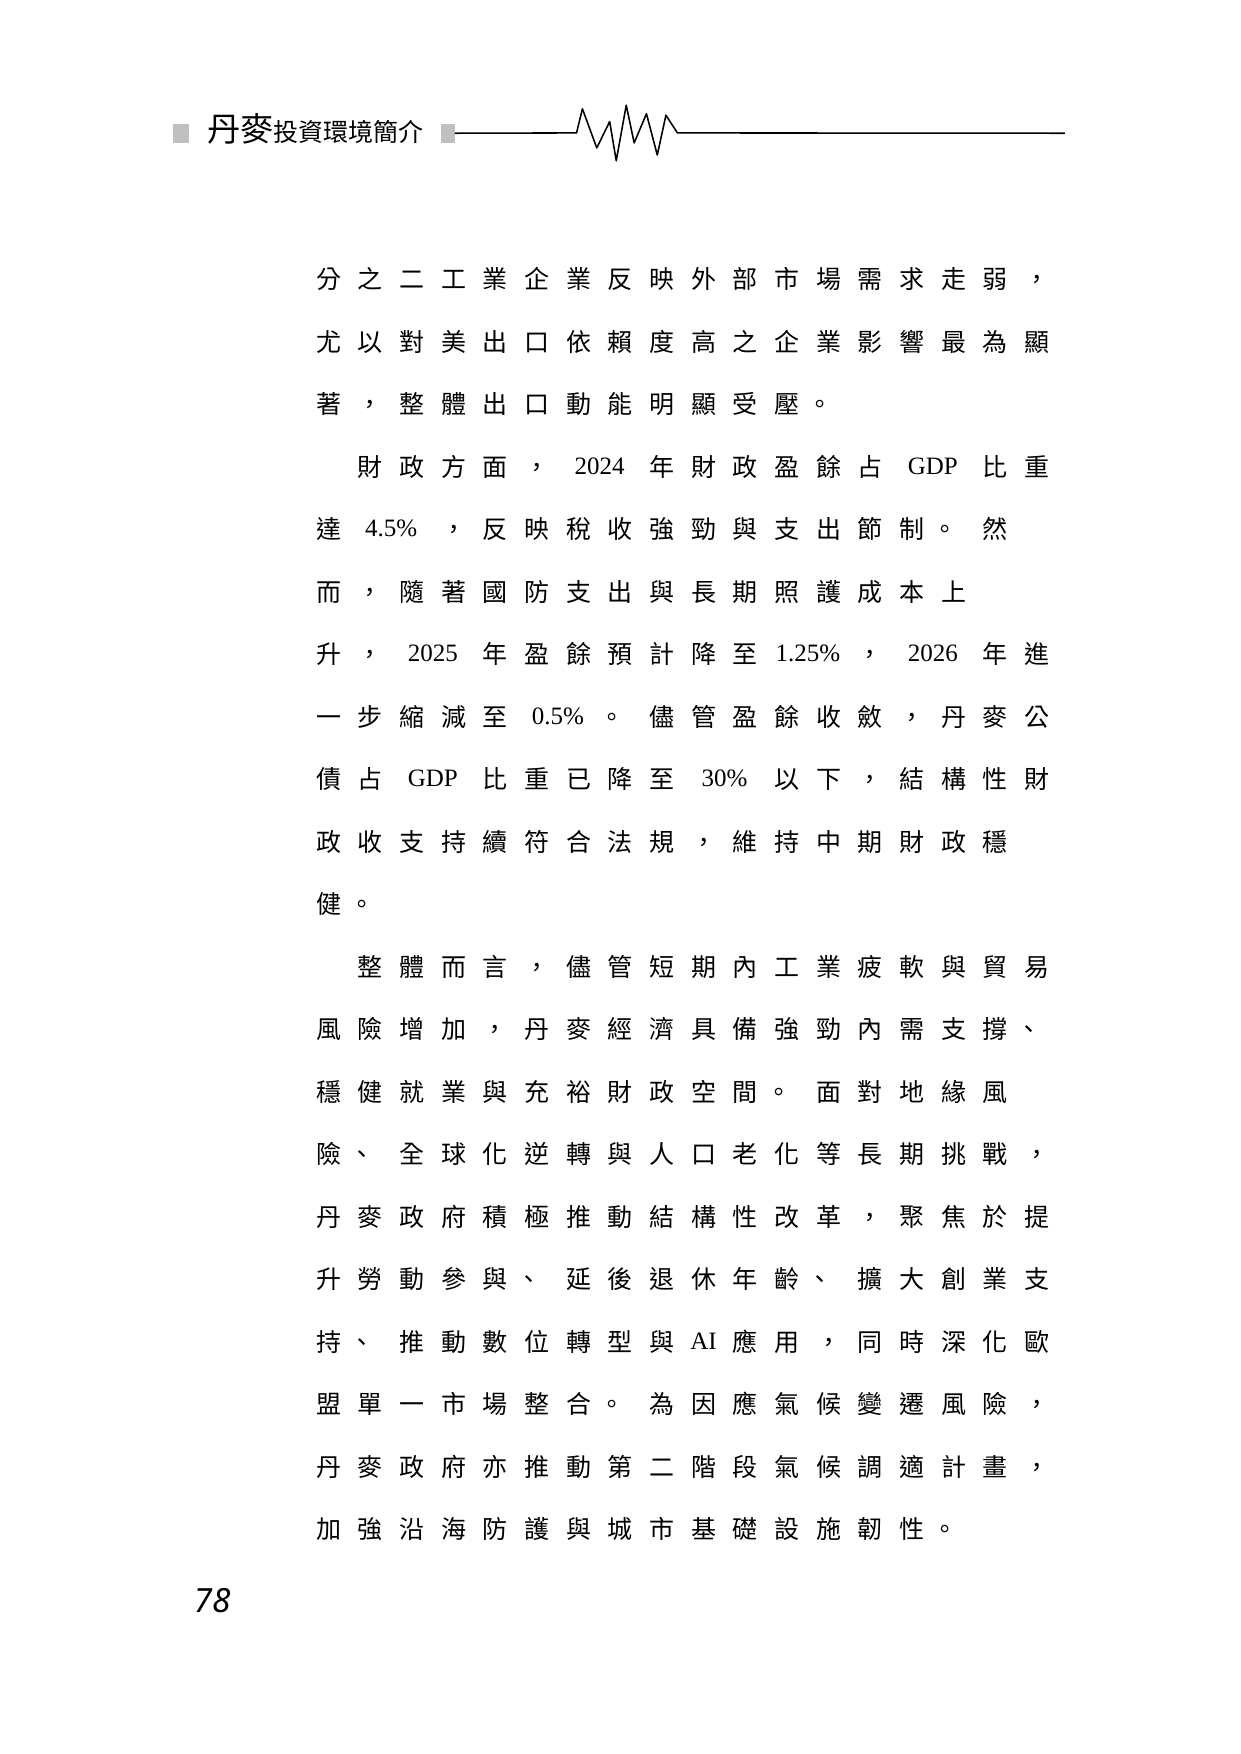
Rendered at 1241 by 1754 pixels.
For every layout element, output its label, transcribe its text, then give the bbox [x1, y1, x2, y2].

text 整體而言，儘管短期內工業疲軟與貿易風險增加，丹麥經濟具備強勁內需支撐、穩健就業與充裕財政空間。面對地緣風險、全球化逆轉與人口老化等長期挑戰，丹麥政府積極推動結構性改革，聚焦於提升勞動參與、延後退休年齡、擴大創業支持、推動數位轉型與AI應用，同時深化歐盟單一市場整合。為因應氣候變遷風險，丹麥政府亦推動第二階段氣候調適計畫，加強沿海防護與城市基礎設施韌性。 [281, 924, 1058, 1549]
text 分之二工業企業反映外部市場需求走弱，尤以對美出口依賴度高之企業影響最為顯著，整體出口動能明顯受壓。 [281, 236, 1058, 424]
text 財政方面，2024年財政盈餘占GDP比重達4.5%，反映稅收強勁與支出節制。然而，隨著國防支出與長期照護成本上升，2025年盈餘預計降至1.25%，2026年進一步縮減至0.5%。儘管盈餘收斂，丹麥公債占GDP比重已降至30%以下，結構性財政收支持續符合法規，維持中期財政穩健。 [281, 424, 1058, 924]
